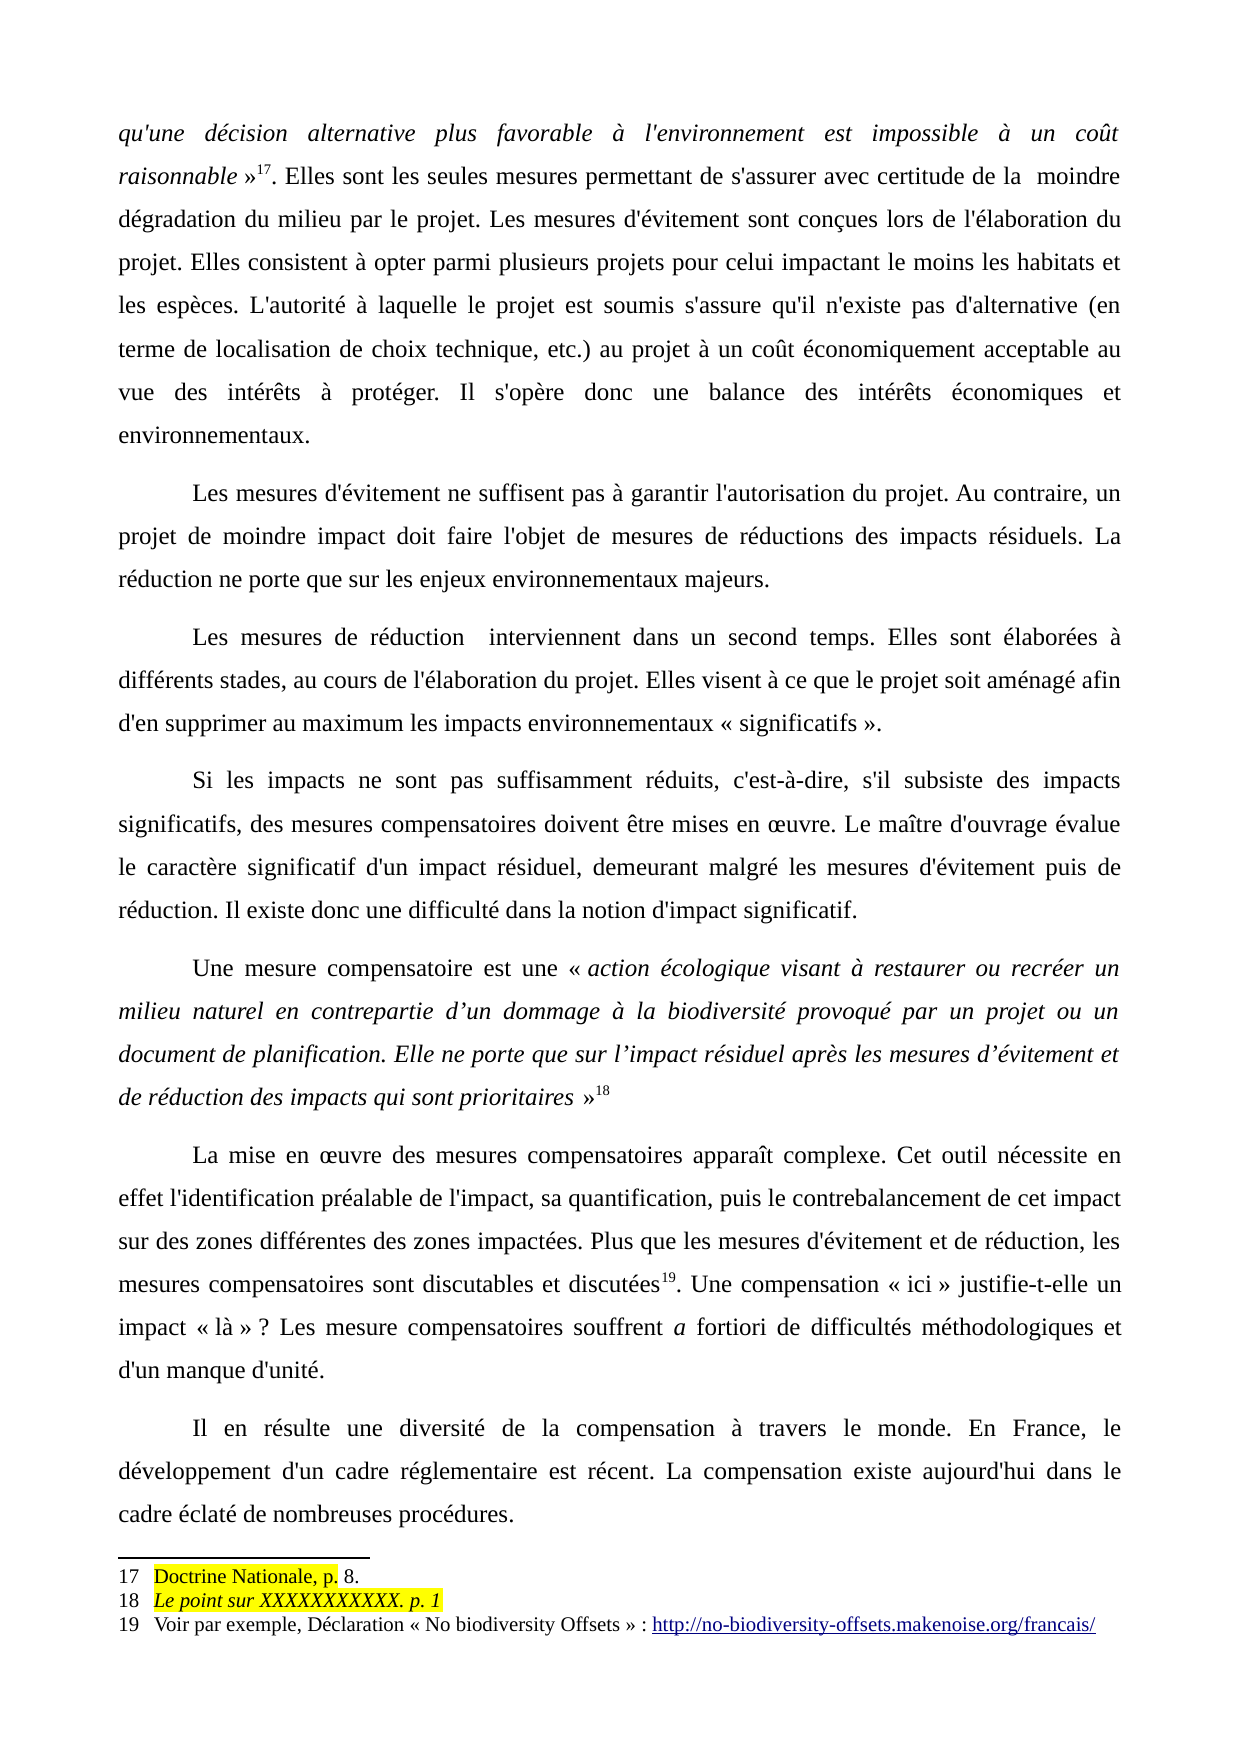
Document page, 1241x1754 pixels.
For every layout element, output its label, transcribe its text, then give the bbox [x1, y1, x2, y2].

text Les mesures d'évitement ne suffisent pas à garantir l'autorisation du projet. Au contraire, un projet de moindre impact doit faire l'objet de mesures de réductions des impacts résiduels. La réduction ne porte que sur les enjeux environnementaux majeurs. [118, 478, 1122, 593]
text qu'une décision alternative plus favorable à l'environnement est impossible à un coût raisonnable ». Elles sont les seules mesures permettant de s'assurer avec certitude de la moindre dégradation du milieu par le projet. Les mesures d'évitement sont conçues lors de l'élaboration du projet. Elles consistent à opter parmi plusieurs projets pour celui impactant le moins les habitats et les espèces. L'autorité à laquelle le projet est soumis s'assure qu'il n'existe pas d'alternative (en terme de localisation de choix technique, etc.) au projet à un coût économiquement acceptable au vue des intérêts à protéger. Il s'opère donc une balance des intérêts économiques et environnementaux. [118, 118, 1122, 449]
text Il en résulte une diversité de la compensation à travers le monde. En France, le développement d'un cadre réglementaire est récent. La compensation existe aujourd'hui dans le cadre éclaté de nombreuses procédures. [118, 1413, 1122, 1528]
text Si les impacts ne sont pas suffisamment réduits, c'est-à-dire, s'il subsiste des impacts significatifs, des mesures compensatoires doivent être mises en œuvre. Le maître d'ouvrage évalue le caractère significatif d'un impact résiduel, demeurant malgré les mesures d'évitement puis de réduction. Il existe donc une difficulté dans la notion d'impact significatif. [118, 766, 1122, 924]
text Le point sur XXXXXXXXXXX. p. 1 [118, 1588, 1122, 1612]
text Une mesure compensatoire est une « action écologique visant à restaurer ou recréer un milieu naturel en contrepartie d’un dommage à la biodiversité provoqué par un projet ou un document de planification. Elle ne porte que sur l’impact résiduel après les mesures d’évitement et de réduction des impacts qui sont prioritaires » [118, 953, 1122, 1111]
text La mise en œuvre des mesures compensatoires apparaît complexe. Cet outil nécessite en effet l'identification préalable de l'impact, sa quantification, puis le contrebalancement de cet impact sur des zones différentes des zones impactées. Plus que les mesures d'évitement et de réduction, les mesures compensatoires sont discutables et discutées. Une compensation « ici » justifie-t-elle un impact « là » ? Les mesure compensatoires souffrent a fortiori de difficultés méthodologiques et d'un manque d'unité. [118, 1140, 1122, 1384]
text Doctrine Nationale, p. 8. [118, 1564, 1122, 1588]
text Les mesures de réduction interviennent dans un second temps. Elles sont élaborées à différents stades, au cours de l'élaboration du projet. Elles visent à ce que le projet soit aménagé afin d'en supprimer au maximum les impacts environnementaux « significatifs ». [118, 622, 1122, 737]
text Voir par exemple, Déclaration « No biodiversity Offsets » : http://no-biodiversity-offsets.makenoise.org/francais/ [118, 1612, 1122, 1636]
